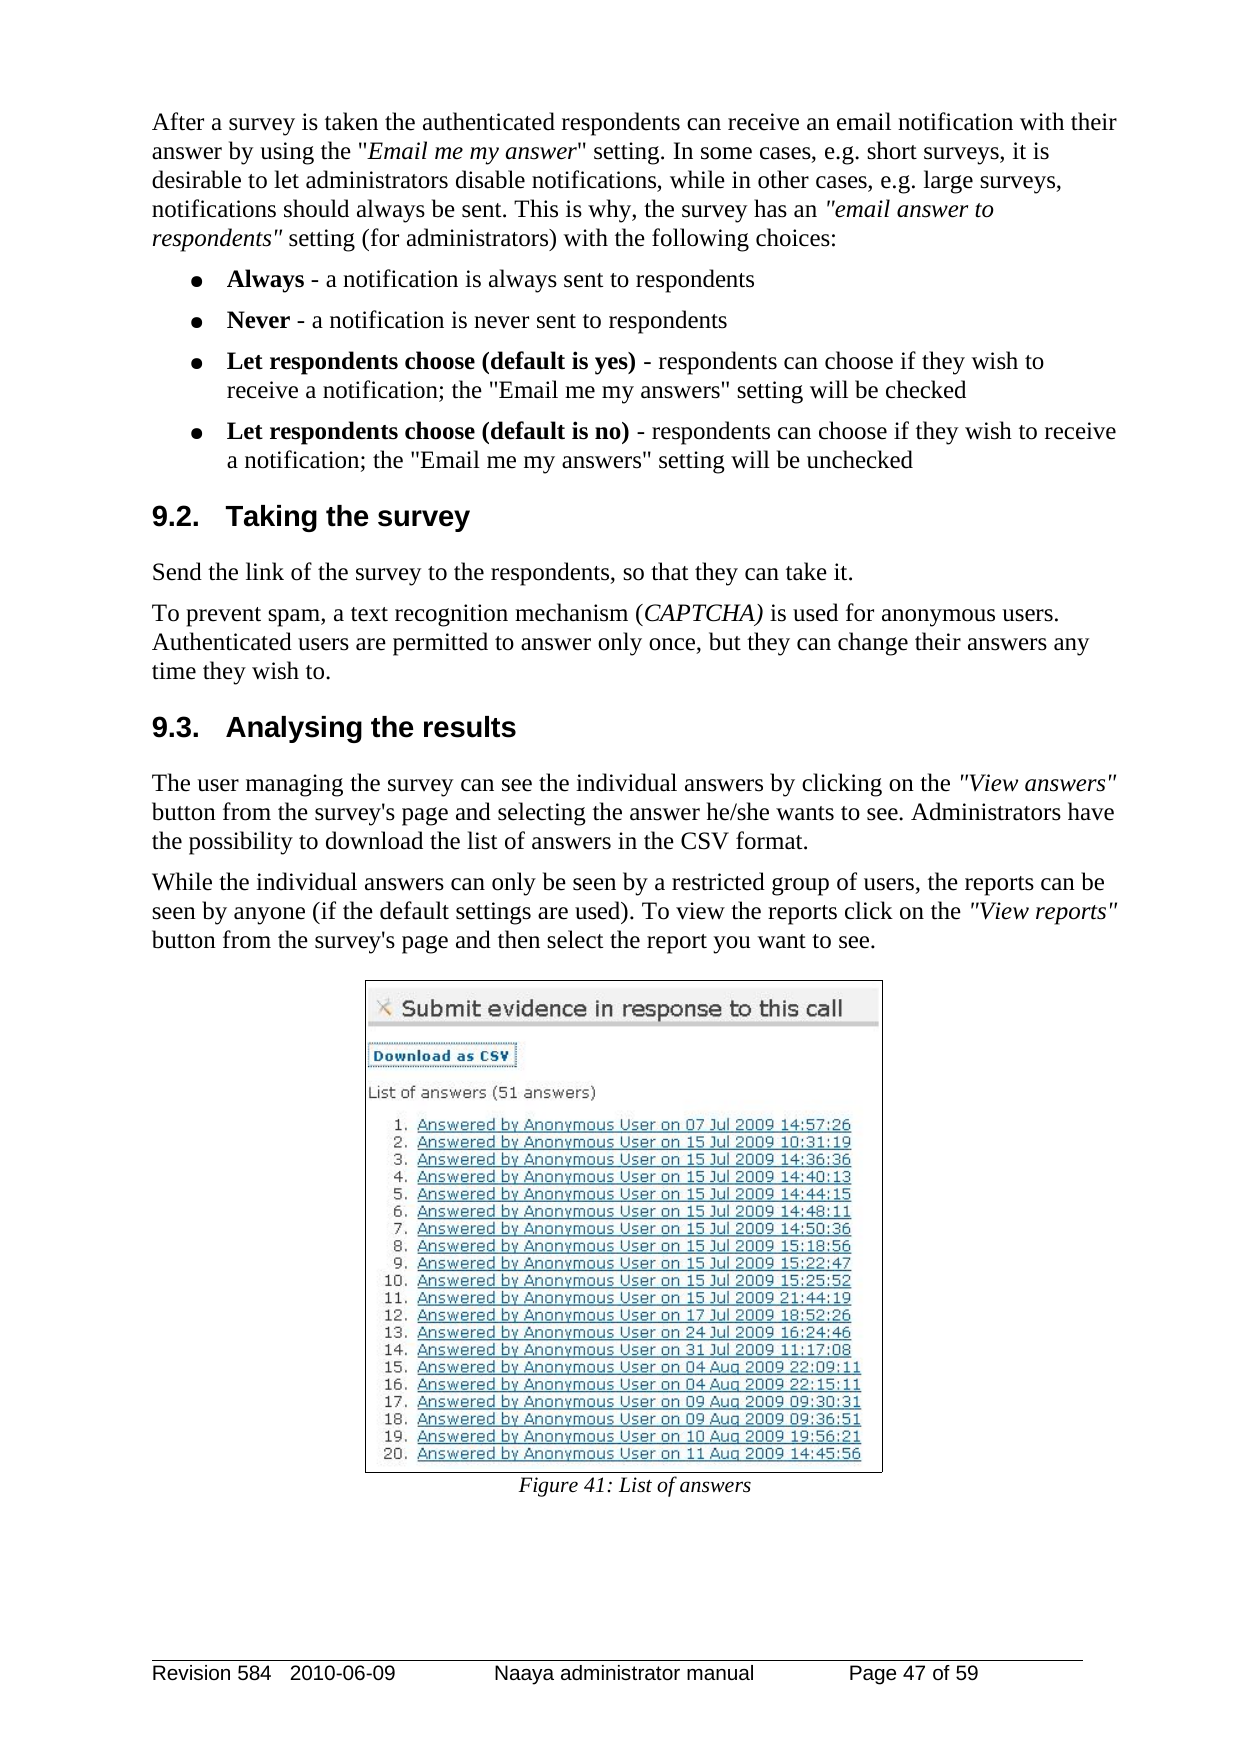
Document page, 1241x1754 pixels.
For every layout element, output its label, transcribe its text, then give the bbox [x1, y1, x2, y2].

subtitle Analysing the results [152, 709, 1120, 743]
text The user managing the survey can see the individual answers by clicking on the "View answers" button from the survey's page and selecting the answer he/she wants to see. Administrators have the possibility to download the list of answers in the CSV format. [152, 768, 1120, 855]
text Figure 41: List of answers [200, 1469, 1072, 1497]
text Send the link of the survey to the respondents, so that they can take it. [152, 557, 1120, 586]
list Let respondents choose (default is yes) - respondents can choose if they wish to receive a notification; the "Email me my answers" setting will be checked [189, 346, 1120, 404]
list Let respondents choose (default is no) - respondents can choose if they wish to receive a notification; the "Email me my answers" setting will be unchecked [189, 416, 1120, 474]
list Never - a notification is never sent to respondents [189, 305, 1120, 334]
text While the individual answers can only be seen by a restricted group of users, the reports can be seen by anyone (if the default settings are used). To view the reports click on the "View reports" button from the survey's page and then select the report you want to see. [152, 867, 1120, 954]
text After a survey is taken the authenticated respondents can receive an email notification with their answer by using the "Email me my answer" setting. In some cases, e.g. short surveys, it is desirable to let administrators disable notifications, while in other cases, e.g. large surveys, notifications should always be sent. This is why, the survey has an "email answer to respondents" setting (for administrators) with the following choices: [152, 107, 1120, 252]
text To prevent spam, a text recognition mechanism (CAPTCHA) is used for anonymous users. Authenticated users are permitted to answer only once, but they can change their answers any time they wish to. [152, 598, 1120, 685]
picture [367, 983, 879, 1469]
subtitle Taking the survey [152, 498, 1120, 532]
list Always - a notification is always sent to respondents [189, 264, 1120, 293]
